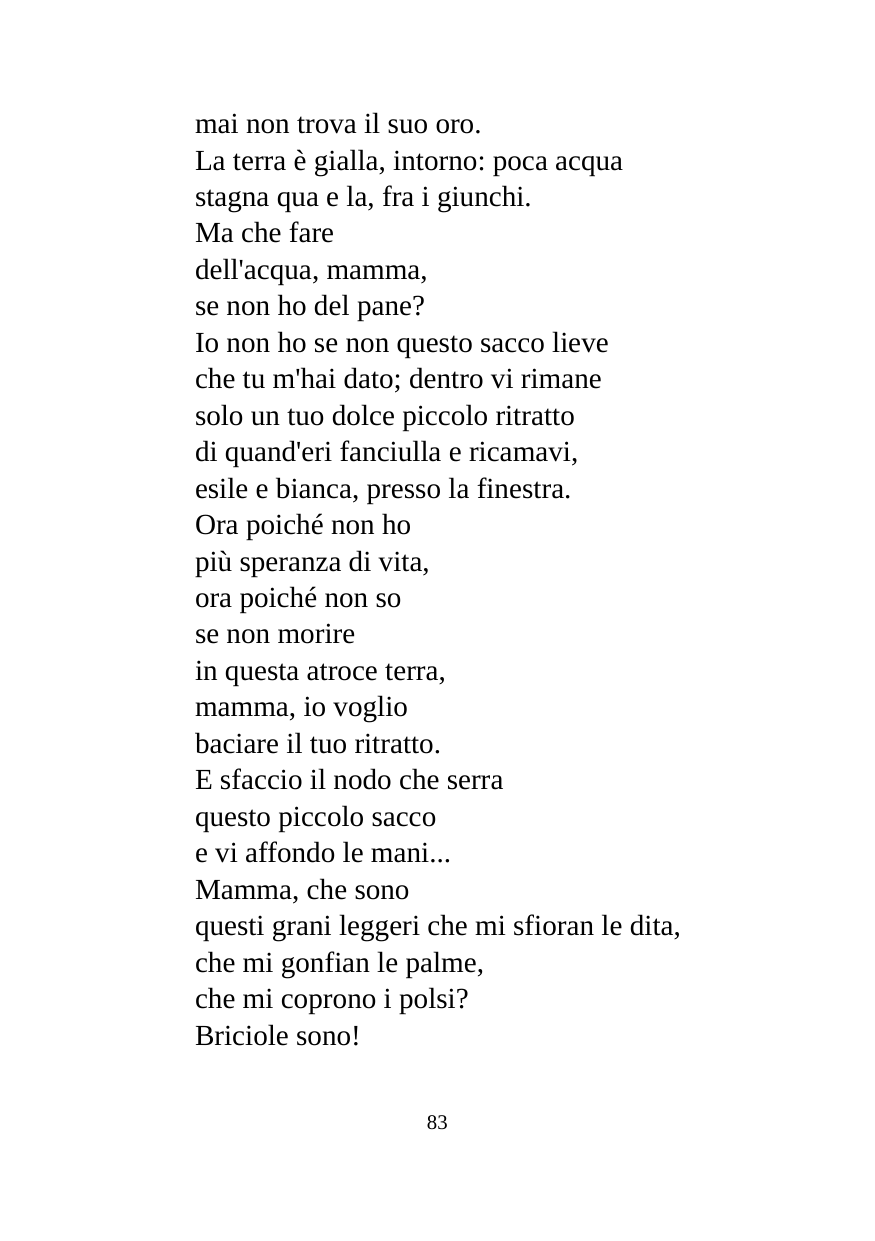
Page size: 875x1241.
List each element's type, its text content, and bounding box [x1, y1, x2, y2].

text La terra è gialla, intorno: poca acqua [195, 143, 768, 176]
text stagna qua e la, fra i giunchi. [195, 179, 768, 213]
text mamma, io voglio [195, 689, 768, 723]
text questi grani leggeri che mi sfioran le dita, [195, 908, 768, 942]
text Io non ho se non questo sacco lieve [195, 325, 768, 358]
text che mi gonfian le palme, [195, 945, 768, 978]
text Ora poiché non ho [195, 507, 768, 541]
text ora poiché non so [195, 580, 768, 614]
text solo un tuo dolce piccolo ritratto [195, 398, 768, 431]
text e vi affondo le mani... [195, 835, 768, 869]
text esile e bianca, presso la finestra. [195, 471, 768, 504]
text se non morire [195, 617, 768, 650]
text E sfaccio il nodo che serra [195, 762, 768, 796]
text più speranza di vita, [195, 544, 768, 577]
text Briciole sono! [195, 1018, 768, 1051]
text mai non trova il suo oro. [195, 106, 768, 140]
text che tu m'hai dato; dentro vi rimane [195, 361, 768, 395]
text Mamma, che sono [195, 872, 768, 905]
text che mi coprono i polsi? [195, 981, 768, 1015]
text se non ho del pane? [195, 288, 768, 322]
text di quand'eri fanciulla e ricamavi, [195, 434, 768, 468]
text baciare il tuo ritratto. [195, 726, 768, 759]
text Ma che fare [195, 216, 768, 249]
text in questa atroce terra, [195, 653, 768, 687]
text questo piccolo sacco [195, 799, 768, 832]
text dell'acqua, mamma, [195, 252, 768, 286]
